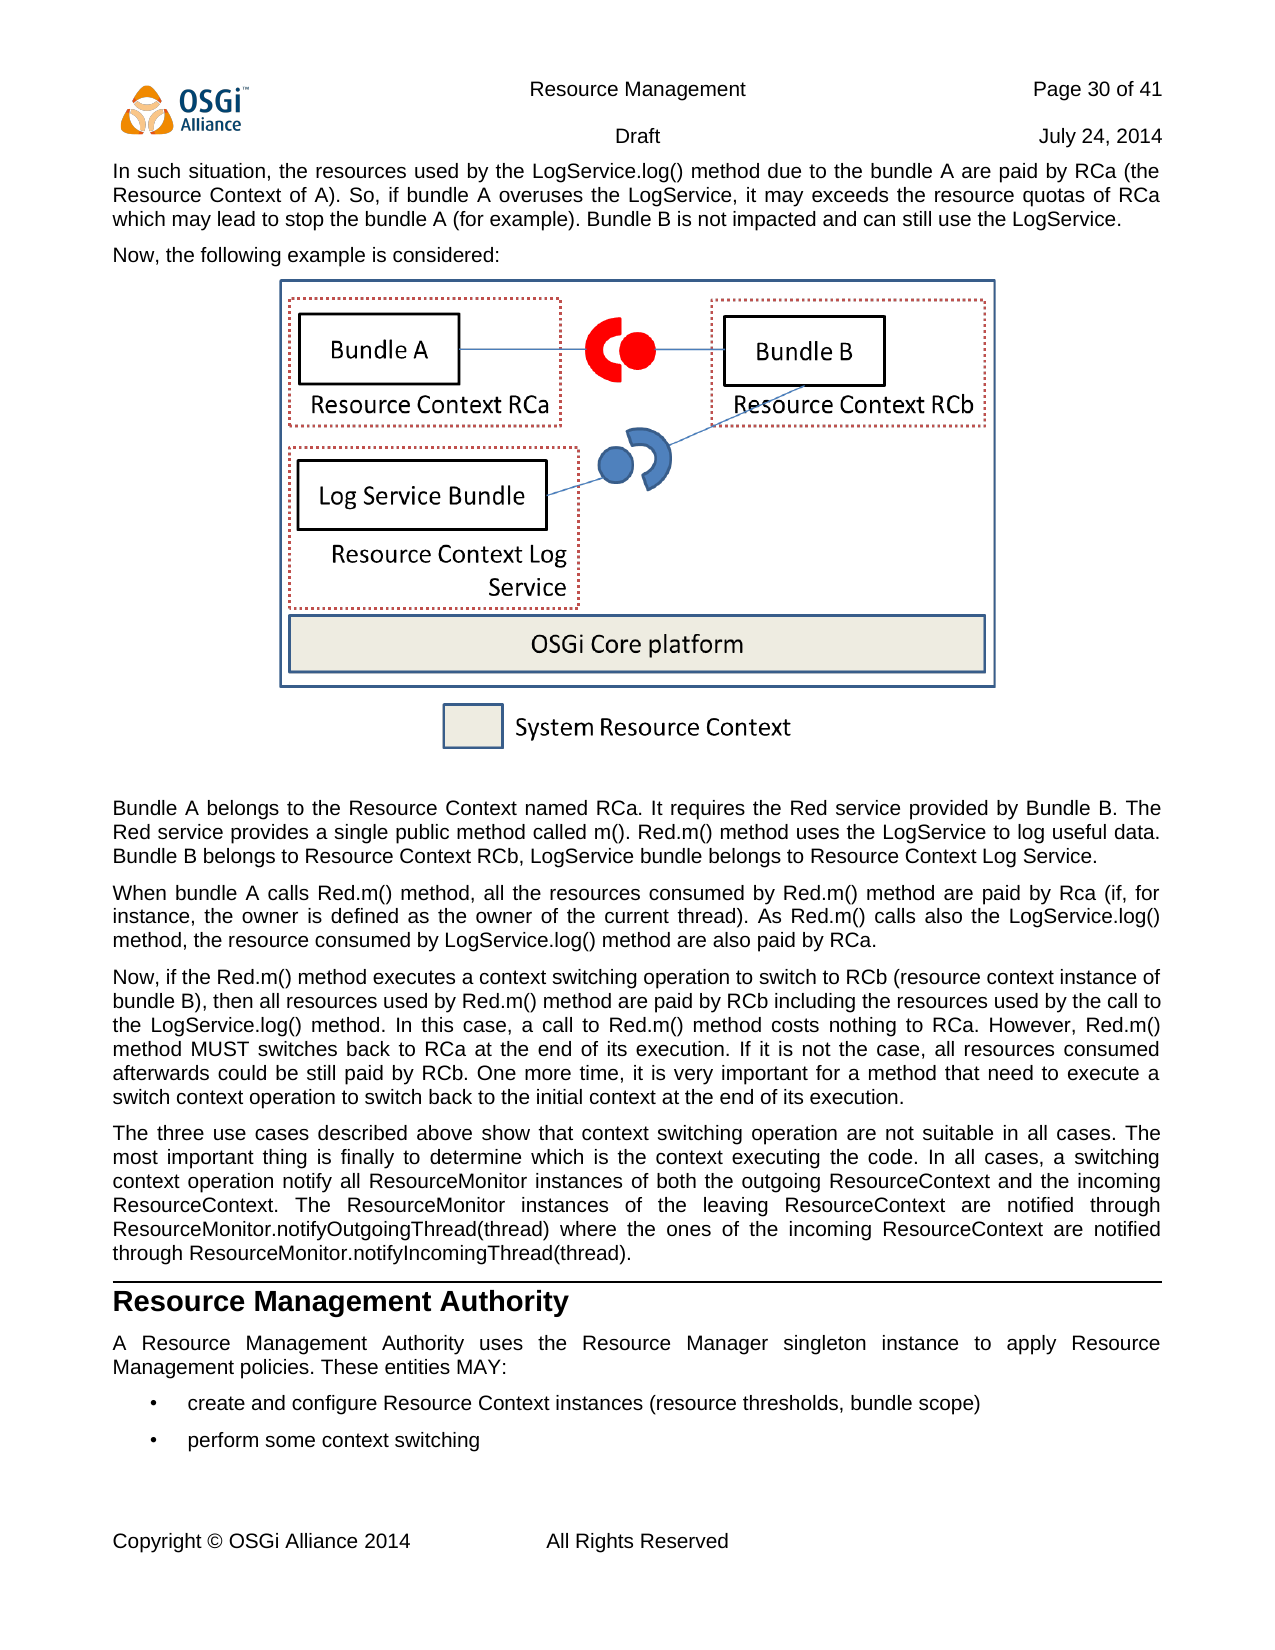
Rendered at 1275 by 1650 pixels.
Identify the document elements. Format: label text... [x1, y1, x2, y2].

text Bundle A belongs to the Resource Context named RCa. It requires the Red service provided by Bundle B. The Red service provides a single public method called m(). Red.m() method uses the LogService to log useful data. Bundle B belongs to Resource Context RCb, LogService bundle belongs to Resource Context Log Service. [112, 796, 1162, 868]
picture [113, 78, 257, 142]
list perform some context switching [150, 1427, 1162, 1452]
text Now, if the Red.m() method executes a context switching operation to switch to RCb (resource context instance of bundle B), then all resources used by Red.m() method are paid by RCb including the resources used by the call to the LogService.log() method. In this case, a call to Red.m() method costs nothing to RCa. However, Red.m() method MUST switches back to RCa at the end of its execution. If it is not the case, all resources consumed afterwards could be still paid by RCb. One more time, it is very important for a method that need to execute a switch context operation to switch back to the initial context at the end of its execution. [112, 965, 1162, 1108]
text When bundle A calls Red.m() method, all the resources consumed by Red.m() method are paid by Rca (if, for instance, the owner is defined as the owner of the current thread). As Red.m() calls also the LogService.log() method, the resource consumed by LogService.log() method are also paid by RCa. [112, 880, 1162, 952]
text Now, the following example is considered: [112, 243, 1162, 267]
text The three use cases described above show that context switching operation are not suitable in all cases. The most important thing is finally to determine which is the context executing the code. In all cases, a switching context operation notify all ResourceMonitor instances of both the outgoing ResourceContext and the incoming ResourceContext. The ResourceMonitor instances of the leaving ResourceContext are notified through ResourceMonitor.notifyOutgoingThread(thread) where the ones of the incoming ResourceContext are notified through ResourceMonitor.notifyIncomingThread(thread). [112, 1121, 1162, 1265]
subtitle Resource Management Authority [112, 1282, 1162, 1318]
text In such situation, the resources used by the LogService.log() method due to the bundle A are paid by RCa (the Resource Context of A). So, if bundle A overuses the LogService, it may exceeds the resource quotas of RCa which may lead to stop the bundle A (for example). Bundle B is not impacted and can still use the LogService. [112, 159, 1162, 231]
text A Resource Management Authority uses the Resource Manager singleton instance to apply Resource Management policies. These entities MAY: [112, 1331, 1162, 1378]
list create and configure Resource Context instances (resource thresholds, bundle scope) [150, 1391, 1162, 1415]
picture [279, 279, 996, 760]
